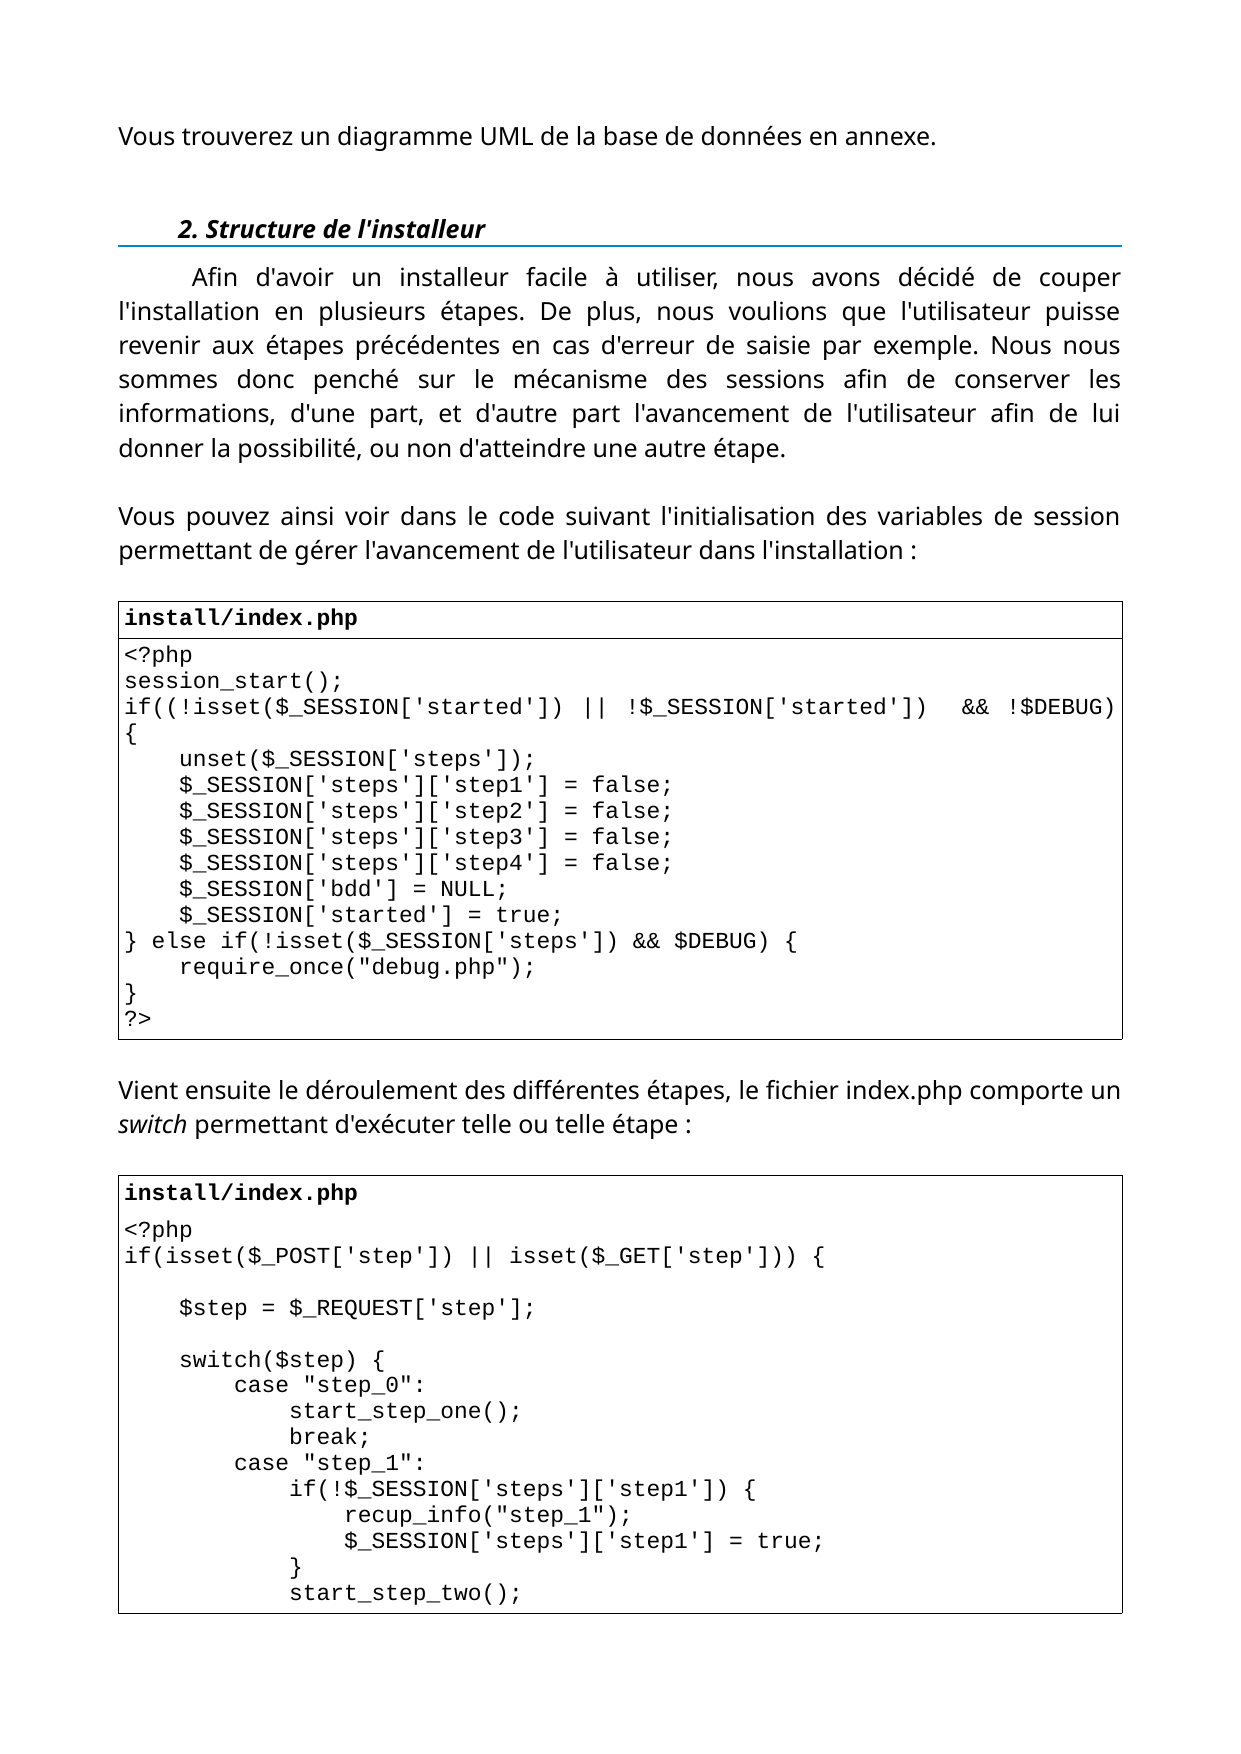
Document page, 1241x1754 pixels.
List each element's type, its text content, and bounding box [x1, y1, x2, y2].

text Vous trouverez un diagramme UML de la base de données en annexe. [118, 118, 1122, 152]
table_cell <?php session_start(); if((!isset($_SESSION['started']) || !$_SESSION['started']) && !$DEBUG) { unset($_SESSION['steps']); $_SESSION['steps']['step1'] = false; $_SESSION['steps']['step2'] = false; $_SESSION['steps']['step3'] = false; $_SESSION['steps']['step4'] = false; $_SESSION['bdd'] = NULL; $_SESSION['started'] = true; } else if(!isset($_SESSION['steps']) && $DEBUG) { require_once("debug.php"); } ?> [119, 639, 1122, 1039]
subtitle 2. Structure de l'installeur [118, 211, 1122, 245]
text Vient ensuite le déroulement des différentes étapes, le fichier index.php comporte un switch permettant d'exécuter telle ou telle étape : [118, 1073, 1122, 1141]
table_cell <?php if(isset($_POST['step']) || isset($_GET['step'])) { $step = $_REQUEST['step']; switch($step) { case "step_0": start_step_one(); break; case "step_1": if(!$_SESSION['steps']['step1']) { recup_info("step_1"); $_SESSION['steps']['step1'] = true; } start_step_two(); [119, 1213, 1122, 1613]
table_header install/index.php [119, 1176, 1122, 1212]
table_header install/index.php [119, 602, 1122, 638]
text Vous pouvez ainsi voir dans le code suivant l'initialisation des variables de session permettant de gérer l'avancement de l'utilisateur dans l'installation : [118, 498, 1122, 566]
text Afin d'avoir un installeur facile à utiliser, nous avons décidé de couper l'installation en plusieurs étapes. De plus, nous voulions que l'utilisateur puisse revenir aux étapes précédentes en cas d'erreur de saisie par exemple. Nous nous sommes donc penché sur le mécanisme des sessions afin de conserver les informations, d'une part, et d'autre part l'avancement de l'utilisateur afin de lui donner la possibilité, ou non d'atteindre une autre étape. [118, 260, 1122, 464]
